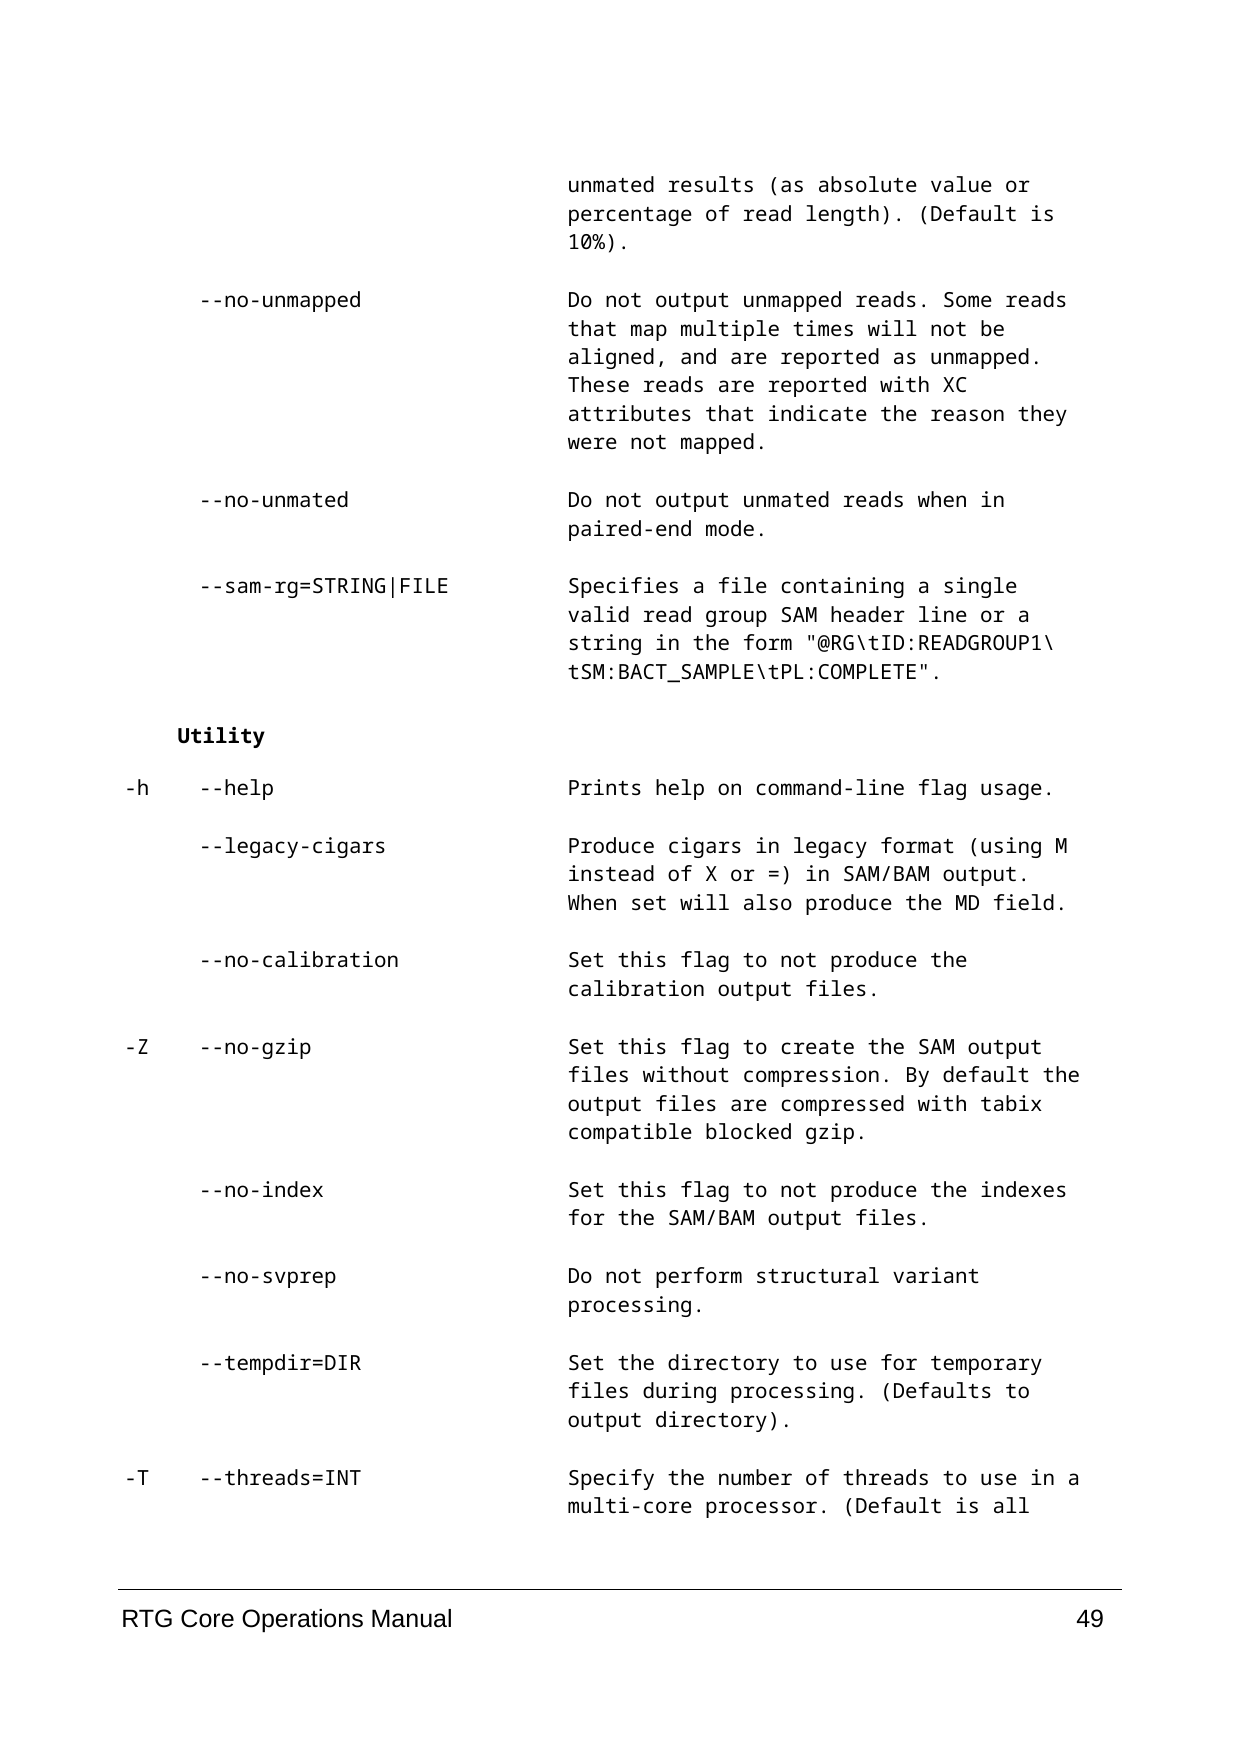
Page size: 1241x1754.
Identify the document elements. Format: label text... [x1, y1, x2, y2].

table_cell Set this flag to not produce the calibration output files. [561, 934, 1093, 1020]
table_header Prints help on command-line flag usage. [561, 761, 1093, 819]
table_cell Do not output unmapped reads. Some reads that map multiple times will not be aligned, and are reported as unmapped. These reads are reported with XC attributes that indicate the reason they were not mapped. [561, 274, 1093, 473]
table_cell --tempdir=DIR [193, 1336, 561, 1451]
table_cell -T [118, 1451, 193, 1519]
table_cell --legacy-cigars [193, 819, 561, 934]
table_header --help [193, 761, 561, 819]
table_cell --threads=INT [193, 1451, 561, 1519]
table_cell --no-index [193, 1163, 561, 1250]
table_cell [118, 819, 193, 934]
table_cell Do not output unmated reads when in paired-end mode. [561, 474, 1093, 560]
table_cell --no-svprep [193, 1250, 561, 1336]
table_cell unmated results (as absolute value or percentage of read length). (Default is 10%). [561, 159, 1093, 273]
table_cell Set this flag to not produce the indexes for the SAM/BAM output files. [561, 1163, 1093, 1250]
table_cell [118, 1163, 193, 1250]
table_cell [118, 934, 193, 1020]
table_cell --no-gzip [193, 1020, 561, 1163]
table_header -h [118, 761, 193, 819]
table_cell [118, 1336, 193, 1451]
table_cell Specify the number of threads to use in a multi-core processor. (Default is all [561, 1451, 1093, 1519]
table_cell --no-unmated [193, 474, 561, 560]
table_cell [118, 1250, 193, 1336]
table_cell [118, 159, 193, 273]
table_cell Specifies a file containing a single valid read group SAM header line or a string in the form "@RG\tID:READGROUP1\tSM:BACT_SAMPLE\tPL:COMPLETE". [561, 560, 1093, 703]
table_cell Set this flag to create the SAM output files without compression. By default the output files are compressed with tabix compatible blocked gzip. [561, 1020, 1093, 1163]
table_cell -Z [118, 1020, 193, 1163]
table_cell [118, 560, 193, 703]
table_cell Do not perform structural variant processing. [561, 1250, 1093, 1336]
table_cell Produce cigars in legacy format (using M instead of X or =) in SAM/BAM output. When set will also produce the MD field. [561, 819, 1093, 934]
table_cell [193, 159, 561, 273]
table_cell [118, 274, 193, 473]
table_cell --sam-rg=STRING|FILE [193, 560, 561, 703]
table_cell [118, 474, 193, 560]
table_cell --no-unmapped [193, 274, 561, 473]
table_cell Set the directory to use for temporary files during processing. (Defaults to output directory). [561, 1336, 1093, 1451]
text Utility [177, 721, 1122, 749]
table_cell --no-calibration [193, 934, 561, 1020]
